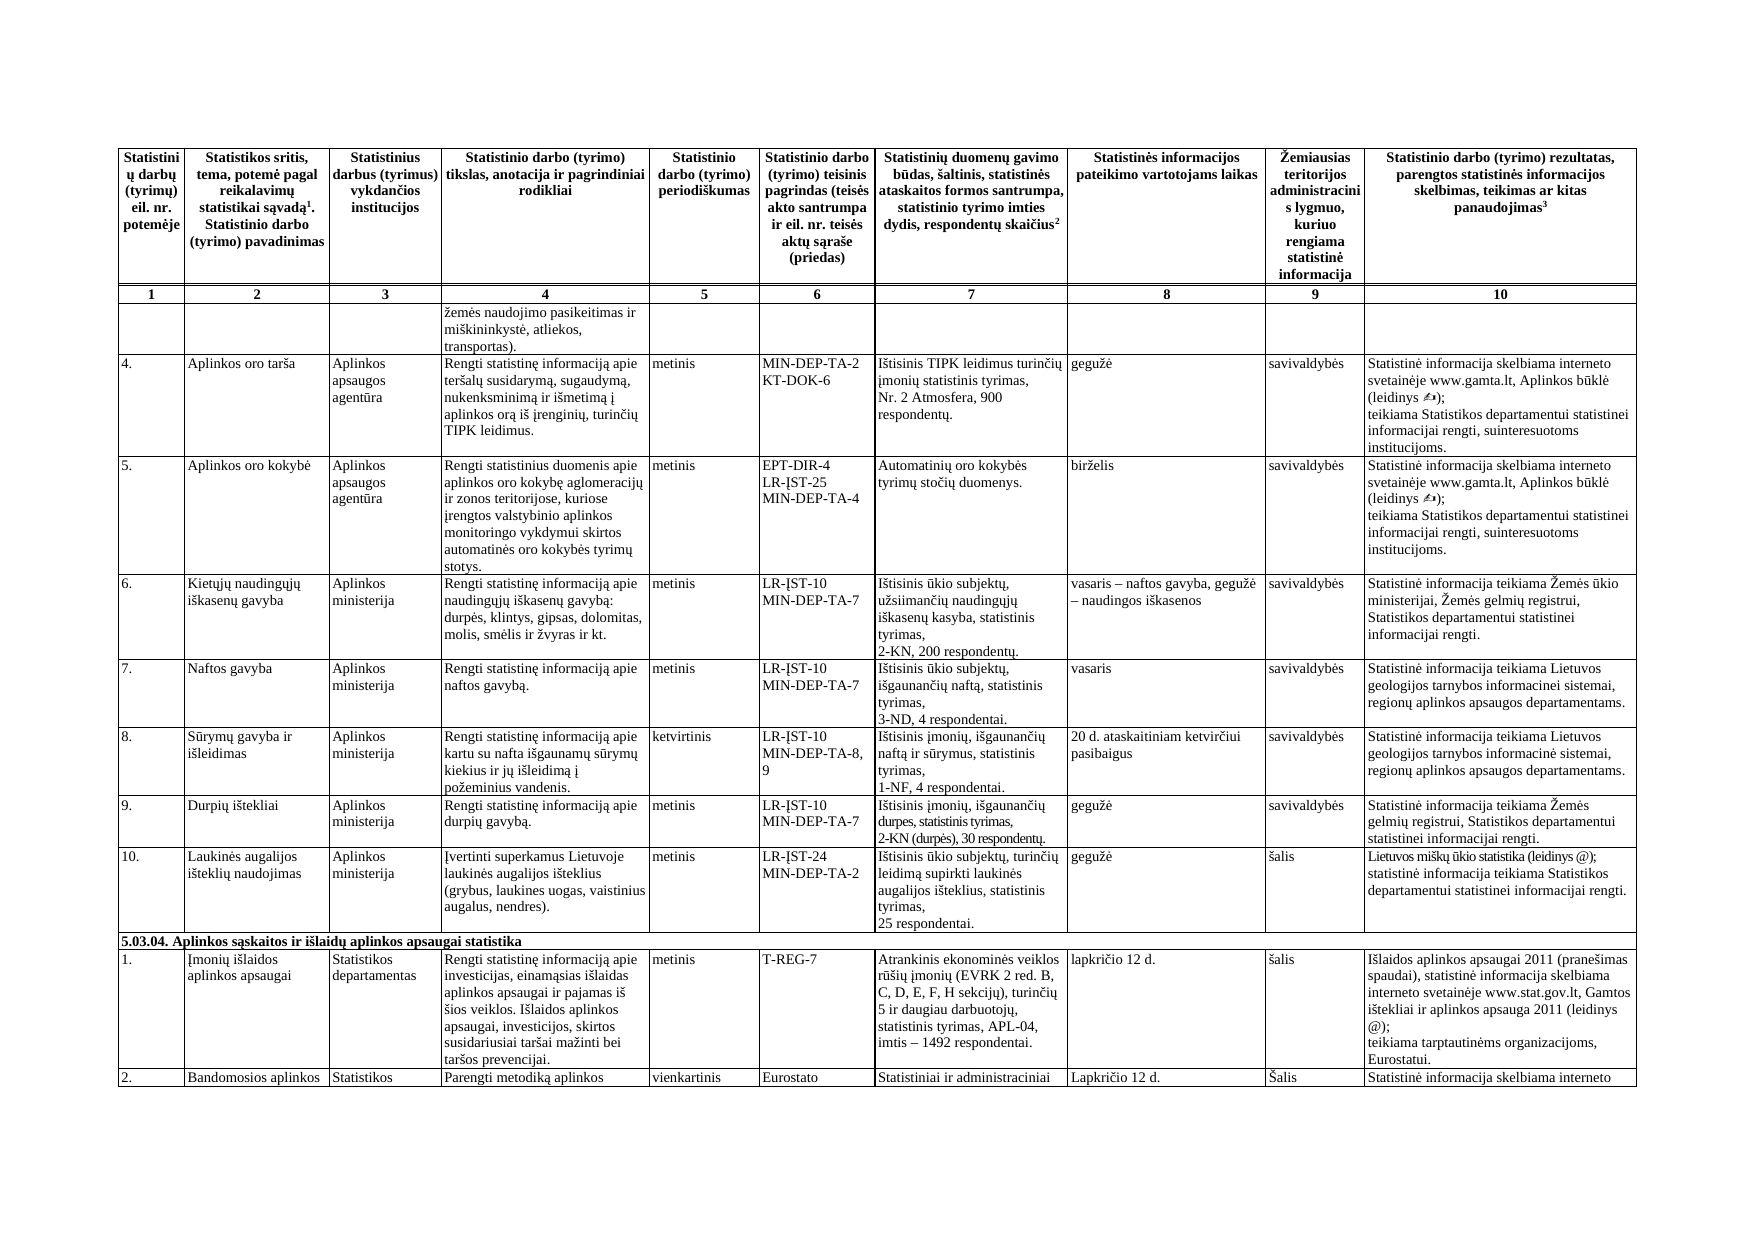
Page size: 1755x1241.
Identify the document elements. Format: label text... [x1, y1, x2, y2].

table_cell metinis [650, 355, 759, 456]
table_cell [760, 304, 874, 354]
table_header Statistinius darbus (tyrimus) vykdančios institucijos [330, 149, 441, 283]
table_cell 6. [119, 575, 184, 659]
table_cell 6 [760, 286, 874, 303]
table_cell Statistinė informacija teikiama Lietuvos geologijos tarnybos informacinė sistemai, regionų aplinkos apsaugos departamentams. [1365, 728, 1636, 795]
table_cell 7 [876, 286, 1067, 303]
table_cell Aplinkos oro tarša [185, 355, 329, 456]
table_cell LR-ĮST-10 MIN-DEP-TA-7 [760, 796, 874, 847]
table_cell Statistikos departamentas [330, 950, 441, 1068]
table_cell Aplinkos ministerija [330, 728, 441, 795]
table_cell Statistinė informacija skelbiama interneto [1365, 1069, 1636, 1086]
table_header Statistinio darbo (tyrimo) rezultatas, parengtos statistinės informacijos skelbimas, teikimas ar kitas panaudojimas3 [1365, 149, 1636, 283]
table_cell Ištisinis TIPK leidimus turinčių įmonių statistinis tyrimas, Nr. 2 Atmosfera, 900 respondentų. [876, 355, 1067, 456]
table_cell Statistiniai ir administraciniai [876, 1069, 1067, 1086]
table_cell Rengti statistinę informaciją apie teršalų susidarymą, sugaudymą, nukenksminimą ir išmetimą į aplinkos orą iš įrenginių, turinčių TIPK leidimus. [442, 355, 649, 456]
table_cell 5. [119, 457, 184, 574]
table_cell gegužė [1068, 355, 1265, 456]
table_cell metinis [650, 950, 759, 1068]
table_cell Bandomosios aplinkos [185, 1069, 329, 1086]
table_cell 3 [330, 286, 441, 303]
table_cell Rengti statistinę informaciją apie naudingųjų iškasenų gavybą: durpės, klintys, gipsas, dolomitas, molis, smėlis ir žvyras ir kt. [442, 575, 649, 659]
table_cell metinis [650, 796, 759, 847]
table_cell Išlaidos aplinkos apsaugai 2011 (pranešimas spaudai), statistinė informacija skelbiama interneto svetainėje www.stat.gov.lt, Gamtos ištekliai ir aplinkos apsauga 2011 (leidinys @); teikiama tarptautinėms organizacijoms, Eurostatui. [1365, 950, 1636, 1068]
table_cell Automatinių oro kokybės tyrimų stočių duomenys. [876, 457, 1067, 574]
table_cell Ištisinis ūkio subjektų, turinčių leidimą supirkti laukinės augalijos išteklius, statistinis tyrimas, 25 respondentai. [876, 848, 1067, 932]
table_cell 20 d. ataskaitiniam ketvirčiui pasibaigus [1068, 728, 1265, 795]
table_cell Rengti statistinę informaciją apie kartu su nafta išgaunamų sūrymų kiekius ir jų išleidimą į požeminius vandenis. [442, 728, 649, 795]
table_cell 5 [650, 286, 759, 303]
table_cell LR-ĮST-24 MIN-DEP-TA-2 [760, 848, 874, 932]
table_cell [119, 304, 184, 354]
table_cell Statistinė informacija teikiama Žemės gelmių registrui, Statistikos departamentui statistinei informacijai rengti. [1365, 796, 1636, 847]
table_cell metinis [650, 575, 759, 659]
table_cell žemės naudojimo pasikeitimas ir miškininkystė, atliekos, transportas). [442, 304, 649, 354]
table_cell Ištisinis ūkio subjektų, užsiimančių naudingųjų iškasenų kasyba, statistinis tyrimas, 2-KN, 200 respondentų. [876, 575, 1067, 659]
table_cell Eurostato [760, 1069, 874, 1086]
table_cell Laukinės augalijos išteklių naudojimas [185, 848, 329, 932]
table_cell Rengti statistinius duomenis apie aplinkos oro kokybę aglomeracijų ir zonos teritorijose, kuriose įrengtos valstybinio aplinkos monitoringo vykdymui skirtos automatinės oro kokybės tyrimų stotys. [442, 457, 649, 574]
table_cell [876, 304, 1067, 354]
table_cell Statistinė informacija skelbiama interneto svetainėje www.gamta.lt, Aplinkos būklė (leidinys [_|_]); teikiama Statistikos departamentui statistinei informacijai rengti, suinteresuotoms institucijoms. [1365, 457, 1636, 574]
table_cell Durpių ištekliai [185, 796, 329, 847]
table_cell Aplinkos ministerija [330, 848, 441, 932]
table_header Statistinės informacijos pateikimo vartotojams laikas [1068, 149, 1265, 283]
table_cell Įvertinti superkamus Lietuvoje laukinės augalijos išteklius (grybus, laukines uogas, vaistinius augalus, nendres). [442, 848, 649, 932]
table_cell Ištisinis įmonių, išgaunančių naftą ir sūrymus, statistinis tyrimas, 1-NF, 4 respondentai. [876, 728, 1067, 795]
table_cell Statistinė informacija teikiama Žemės ūkio ministerijai, Žemės gelmių registrui, Statistikos departamentui statistinei informacijai rengti. [1365, 575, 1636, 659]
table_cell Aplinkos apsaugos agentūra [330, 457, 441, 574]
table_cell savivaldybės [1266, 728, 1364, 795]
table_cell Naftos gavyba [185, 660, 329, 727]
table_cell Statistikos [330, 1069, 441, 1086]
table_cell [1266, 304, 1364, 354]
table_cell 1 [119, 286, 184, 303]
table_cell birželis [1068, 457, 1265, 574]
table_cell [1365, 933, 1636, 949]
table_cell Įmonių išlaidos aplinkos apsaugai [185, 950, 329, 1068]
table_cell lapkričio 12 d. [1068, 950, 1265, 1068]
table_cell savivaldybės [1266, 796, 1364, 847]
table_cell Lapkričio 12 d. [1068, 1069, 1265, 1086]
table_cell Aplinkos ministerija [330, 575, 441, 659]
table_cell Rengti statistinę informaciją apie investicijas, einamąsias išlaidas aplinkos apsaugai ir pajamas iš šios veiklos. Išlaidos aplinkos apsaugai, investicijos, skirtos susidariusiai taršai mažinti bei taršos prevencijai. [442, 950, 649, 1068]
table_cell MIN-DEP-TA-2 KT-DOK-6 [760, 355, 874, 456]
table_cell Aplinkos oro kokybė [185, 457, 329, 574]
table_cell šalis [1266, 848, 1364, 932]
table_cell [330, 304, 441, 354]
table_cell Atrankinis ekonominės veiklos rūšių įmonių (EVRK 2 red. B, C, D, E, F, H sekcijų), turinčių 5 ir daugiau darbuotojų, statistinis tyrimas, APL-04, imtis – 1492 respondentai. [876, 950, 1067, 1068]
table_header Statistinių duomenų gavimo būdas, šaltinis, statistinės ataskaitos formos santrumpa, statistinio tyrimo imties dydis, respondentų skaičius2 [876, 149, 1067, 283]
table_cell [1365, 304, 1636, 354]
table_cell ketvirtinis [650, 728, 759, 795]
table_cell LR-ĮST-10 MIN-DEP-TA-7 [760, 575, 874, 659]
table_cell Statistinė informacija teikiama Lietuvos geologijos tarnybos informacinei sistemai, regionų aplinkos apsaugos departamentams. [1365, 660, 1636, 727]
table_cell Statistinė informacija skelbiama interneto svetainėje www.gamta.lt, Aplinkos būklė (leidinys [_|_]); teikiama Statistikos departamentui statistinei informacijai rengti, suinteresuotoms institucijoms. [1365, 355, 1636, 456]
table_cell 8. [119, 728, 184, 795]
table_cell 1. [119, 950, 184, 1068]
table_cell Kietųjų naudingųjų iškasenų gavyba [185, 575, 329, 659]
table_header Žemiausias teritorijos administracinis lygmuo, kuriuo rengiama statistinė informacija [1266, 149, 1364, 283]
table_cell LR-ĮST-10 MIN-DEP-TA-7 [760, 660, 874, 727]
table_cell Rengti statistinę informaciją apie durpių gavybą. [442, 796, 649, 847]
table_cell Ištisinis ūkio subjektų, išgaunančių naftą, statistinis tyrimas, 3-ND, 4 respondentai. [876, 660, 1067, 727]
table_cell 4. [119, 355, 184, 456]
table_cell T-REG-7 [760, 950, 874, 1068]
table_cell metinis [650, 848, 759, 932]
table_cell Aplinkos ministerija [330, 796, 441, 847]
table_cell savivaldybės [1266, 660, 1364, 727]
table_cell metinis [650, 660, 759, 727]
table_cell Lietuvos miškų ūkio statistika (leidinys @); statistinė informacija teikiama Statistikos departamentui statistinei informacijai rengti. [1365, 848, 1636, 932]
table_cell Sūrymų gavyba ir išleidimas [185, 728, 329, 795]
table_cell EPT-DIR-4 LR-ĮST-25 MIN-DEP-TA-4 [760, 457, 874, 574]
table_cell 2 [185, 286, 329, 303]
table_cell Aplinkos ministerija [330, 660, 441, 727]
table_cell [185, 304, 329, 354]
table_cell [1068, 304, 1265, 354]
table_header Statistikos sritis, tema, potemė pagal reikalavimų statistikai sąvadą1. Statistinio darbo (tyrimo) pavadinimas [185, 149, 329, 283]
table_cell savivaldybės [1266, 575, 1364, 659]
table_cell 9 [1266, 286, 1364, 303]
table_cell vasaris [1068, 660, 1265, 727]
table_cell 7. [119, 660, 184, 727]
table_header Statistinio darbo (tyrimo) teisinis pagrindas (teisės akto santrumpa ir eil. nr. teisės aktų sąraše (priedas) [760, 149, 874, 283]
table_cell 9. [119, 796, 184, 847]
table_header Statistinio darbo (tyrimo) tikslas, anotacija ir pagrindiniai rodikliai [442, 149, 649, 283]
table_cell Rengti statistinę informaciją apie naftos gavybą. [442, 660, 649, 727]
table_cell Šalis [1266, 1069, 1364, 1086]
table_cell 10. [119, 848, 184, 932]
table_cell 10 [1365, 286, 1636, 303]
table_cell gegužė [1068, 796, 1265, 847]
table_cell šalis [1266, 950, 1364, 1068]
table_header Statistinių darbų (tyrimų) eil. nr. potemėje [119, 149, 184, 283]
table_cell Aplinkos apsaugos agentūra [330, 355, 441, 456]
table_cell vienkartinis [650, 1069, 759, 1086]
table_cell 2. [119, 1069, 184, 1086]
table_cell metinis [650, 457, 759, 574]
table_cell [650, 304, 759, 354]
table_cell Ištisinis įmonių, išgaunančių durpes, statistinis tyrimas, 2-KN (durpės), 30 respondentų. [876, 796, 1067, 847]
table_cell 8 [1068, 286, 1265, 303]
table_cell 5.03.04. Aplinkos sąskaitos ir išlaidų aplinkos apsaugai statistika [119, 933, 1365, 949]
table_cell vasaris – naftos gavyba, gegužė – naudingos iškasenos [1068, 575, 1265, 659]
table_header Statistinio darbo (tyrimo) periodiškumas [650, 149, 759, 283]
table_cell LR-ĮST-10 MIN-DEP-TA-8, 9 [760, 728, 874, 795]
table_cell savivaldybės [1266, 355, 1364, 456]
table_cell gegužė [1068, 848, 1265, 932]
table_cell 4 [442, 286, 649, 303]
table_cell savivaldybės [1266, 457, 1364, 574]
table_cell Parengti metodiką aplinkos [442, 1069, 649, 1086]
